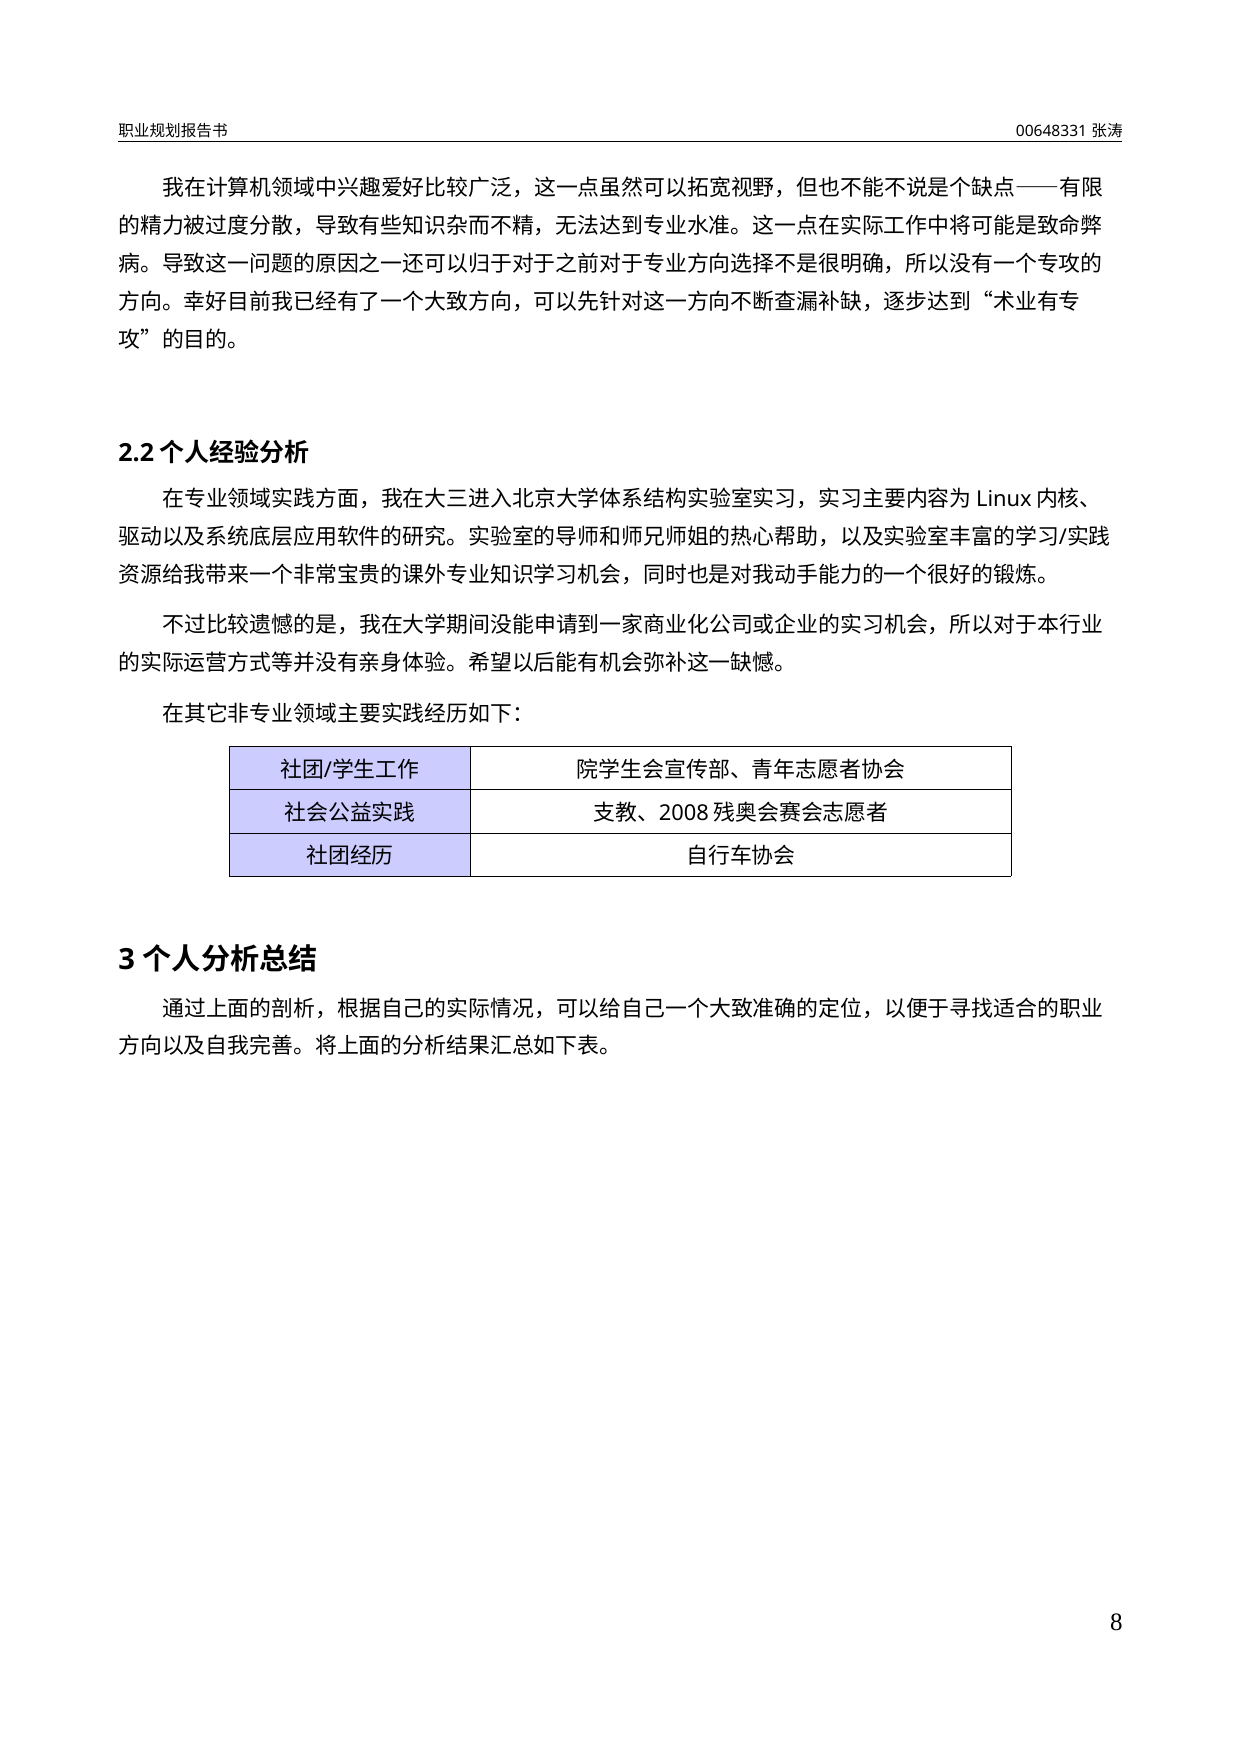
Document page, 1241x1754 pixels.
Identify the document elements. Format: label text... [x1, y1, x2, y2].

subtitle 2.2个人经验分析 [118, 432, 1122, 468]
table_cell 社会公益实践 [230, 790, 470, 833]
text 通过上面的剖析，根据自己的实际情况，可以给自己一个大致准确的定位，以便于寻找适合的职业方向以及自我完善。将上面的分析结果汇总如下表。 [118, 991, 1122, 1060]
table_header 院学生会宣传部、青年志愿者协会 [471, 747, 1011, 789]
table_cell 自行车协会 [471, 834, 1011, 876]
subtitle 3 个人分析总结 [118, 936, 1122, 978]
table_cell 支教、2008残奥会赛会志愿者 [471, 790, 1011, 833]
table_header 社团/学生工作 [230, 747, 470, 789]
text 不过比较遗憾的是，我在大学期间没能申请到一家商业化公司或企业的实习机会，所以对于本行业的实际运营方式等并没有亲身体验。希望以后能有机会弥补这一缺憾。 [118, 607, 1122, 677]
text 在专业领域实践方面，我在大三进入北京大学体系结构实验室实习，实习主要内容为Linux内核、驱动以及系统底层应用软件的研究。实验室的导师和师兄师姐的热心帮助，以及实验室丰富的学习/实践资源给我带来一个非常宝贵的课外专业知识学习机会，同时也是对我动手能力的一个很好的锻炼。 [118, 481, 1122, 588]
text 我在计算机领域中兴趣爱好比较广泛，这一点虽然可以拓宽视野，但也不能不说是个缺点——有限的精力被过度分散，导致有些知识杂而不精，无法达到专业水准。这一点在实际工作中将可能是致命弊病。导致这一问题的原因之一还可以归于对于之前对于专业方向选择不是很明确，所以没有一个专攻的方向。幸好目前我已经有了一个大致方向，可以先针对这一方向不断查漏补缺，逐步达到“术业有专攻”的目的。 [118, 170, 1122, 354]
table_cell 社团经历 [230, 834, 470, 876]
text 在其它非专业领域主要实践经历如下： [118, 696, 1122, 727]
